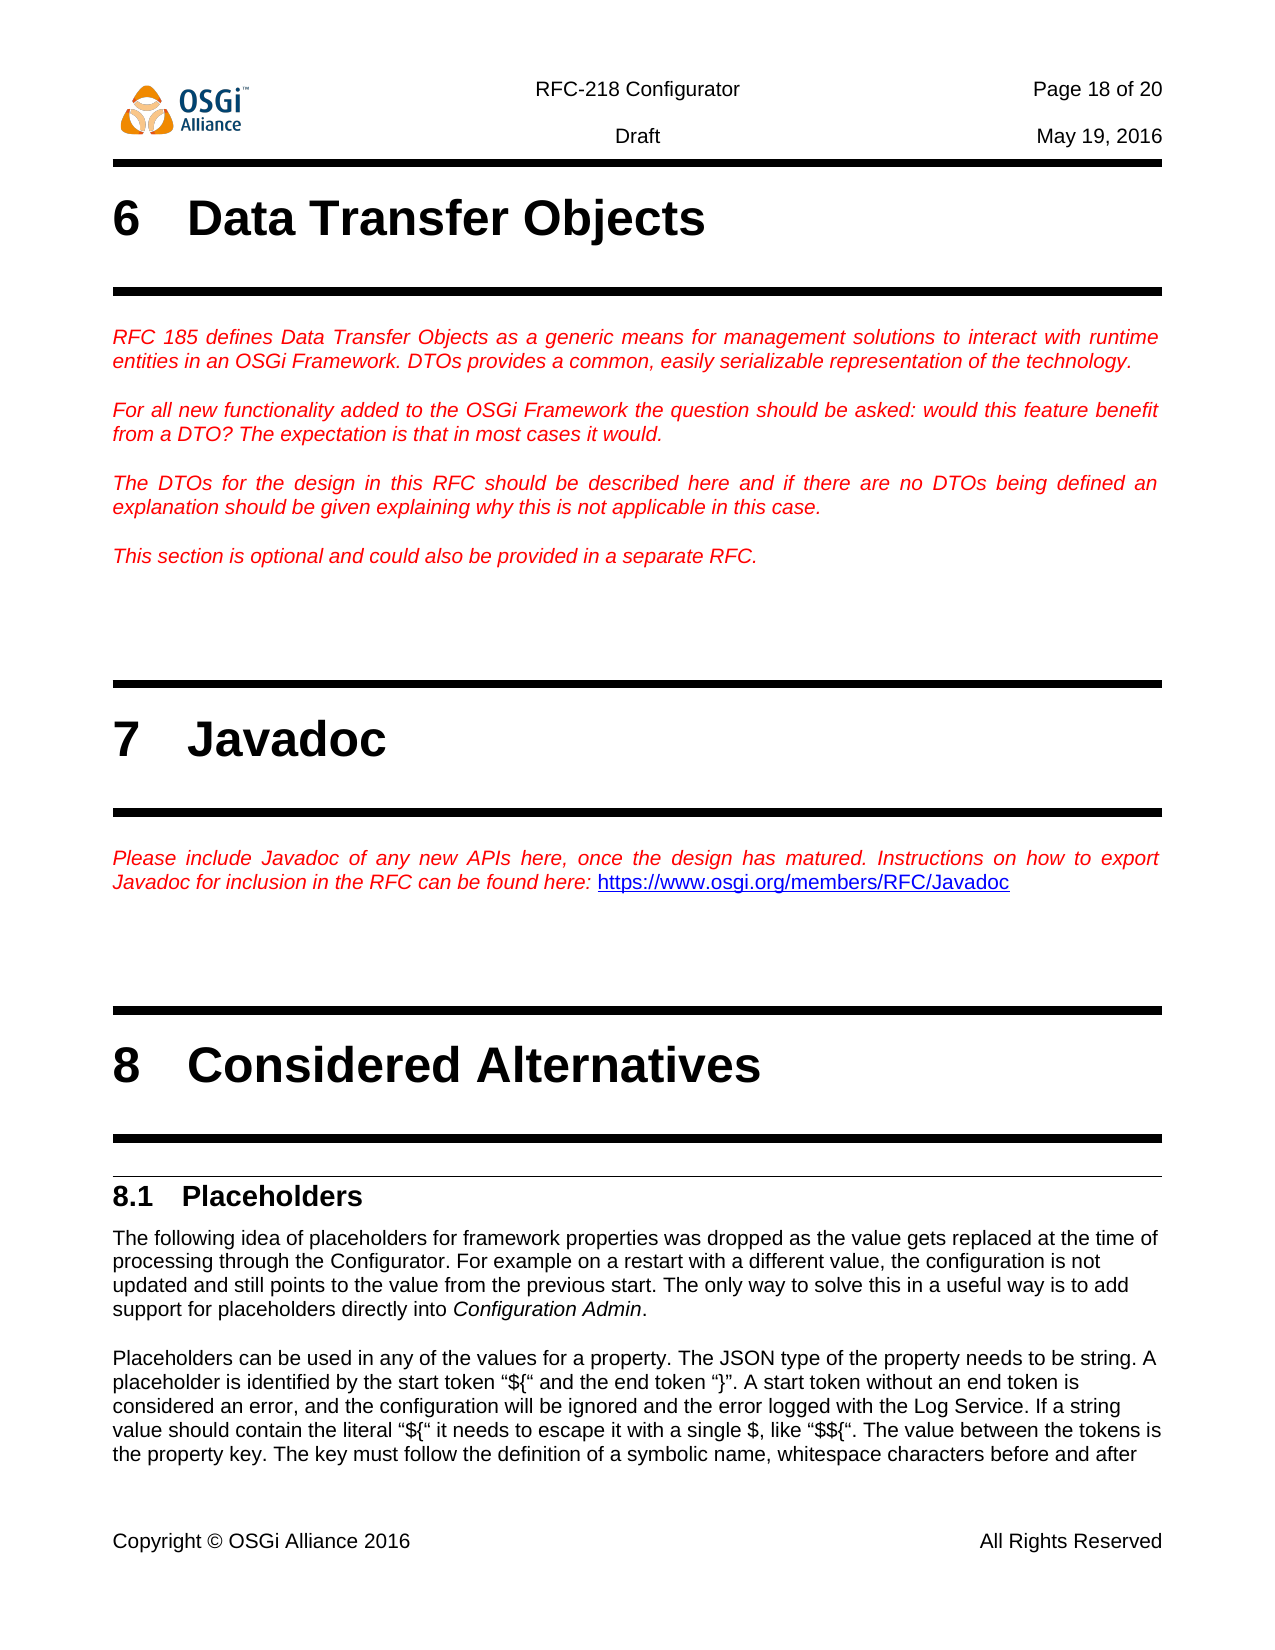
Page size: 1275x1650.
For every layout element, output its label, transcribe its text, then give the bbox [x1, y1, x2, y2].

picture [113, 78, 257, 142]
subtitle Javadoc [112, 681, 1162, 817]
text This section is optional and could also be provided in a separate RFC. [112, 543, 1162, 567]
text Please include Javadoc of any new APIs here, once the design has matured. Instructions on how to export Javadoc for inclusion in the RFC can be found here: https://www.osgi.org/members/RFC/Javadoc [112, 846, 1162, 894]
subtitle Placeholders [112, 1177, 1162, 1213]
text For all new functionality added to the OSGi Framework the question should be asked: would this feature benefit from a DTO? The expectation is that in most cases it would. [112, 398, 1162, 446]
text The following idea of placeholders for framework properties was dropped as the value gets replaced at the time of processing through the Configurator. For example on a restart with a different value, the configuration is not updated and still points to the value from the previous start. The only way to solve this in a useful way is to add support for placeholders directly into Configuration Admin. [112, 1225, 1162, 1321]
text RFC 185 defines Data Transfer Objects as a generic means for management solutions to interact with runtime entities in an OSGi Framework. DTOs provides a common, easily serializable representation of the technology. [112, 325, 1162, 373]
text The DTOs for the design in this RFC should be described here and if there are no DTOs being defined an explanation should be given explaining why this is not applicable in this case. [112, 471, 1162, 518]
text Placeholders can be used in any of the values for a property. The JSON type of the property needs to be string. A placeholder is identified by the start token “${“ and the end token “}”. A start token without an end token is considered an error, and the configuration will be ignored and the error logged with the Log Service. If a string value should contain the literal “${“ it needs to escape it with a single $, like “$${“. The value between the tokens is the property key. The key must follow the definition of a symbolic name, whitespace characters before and after [112, 1346, 1162, 1466]
subtitle Considered Alternatives [112, 1007, 1162, 1143]
subtitle Data Transfer Objects [112, 160, 1162, 296]
